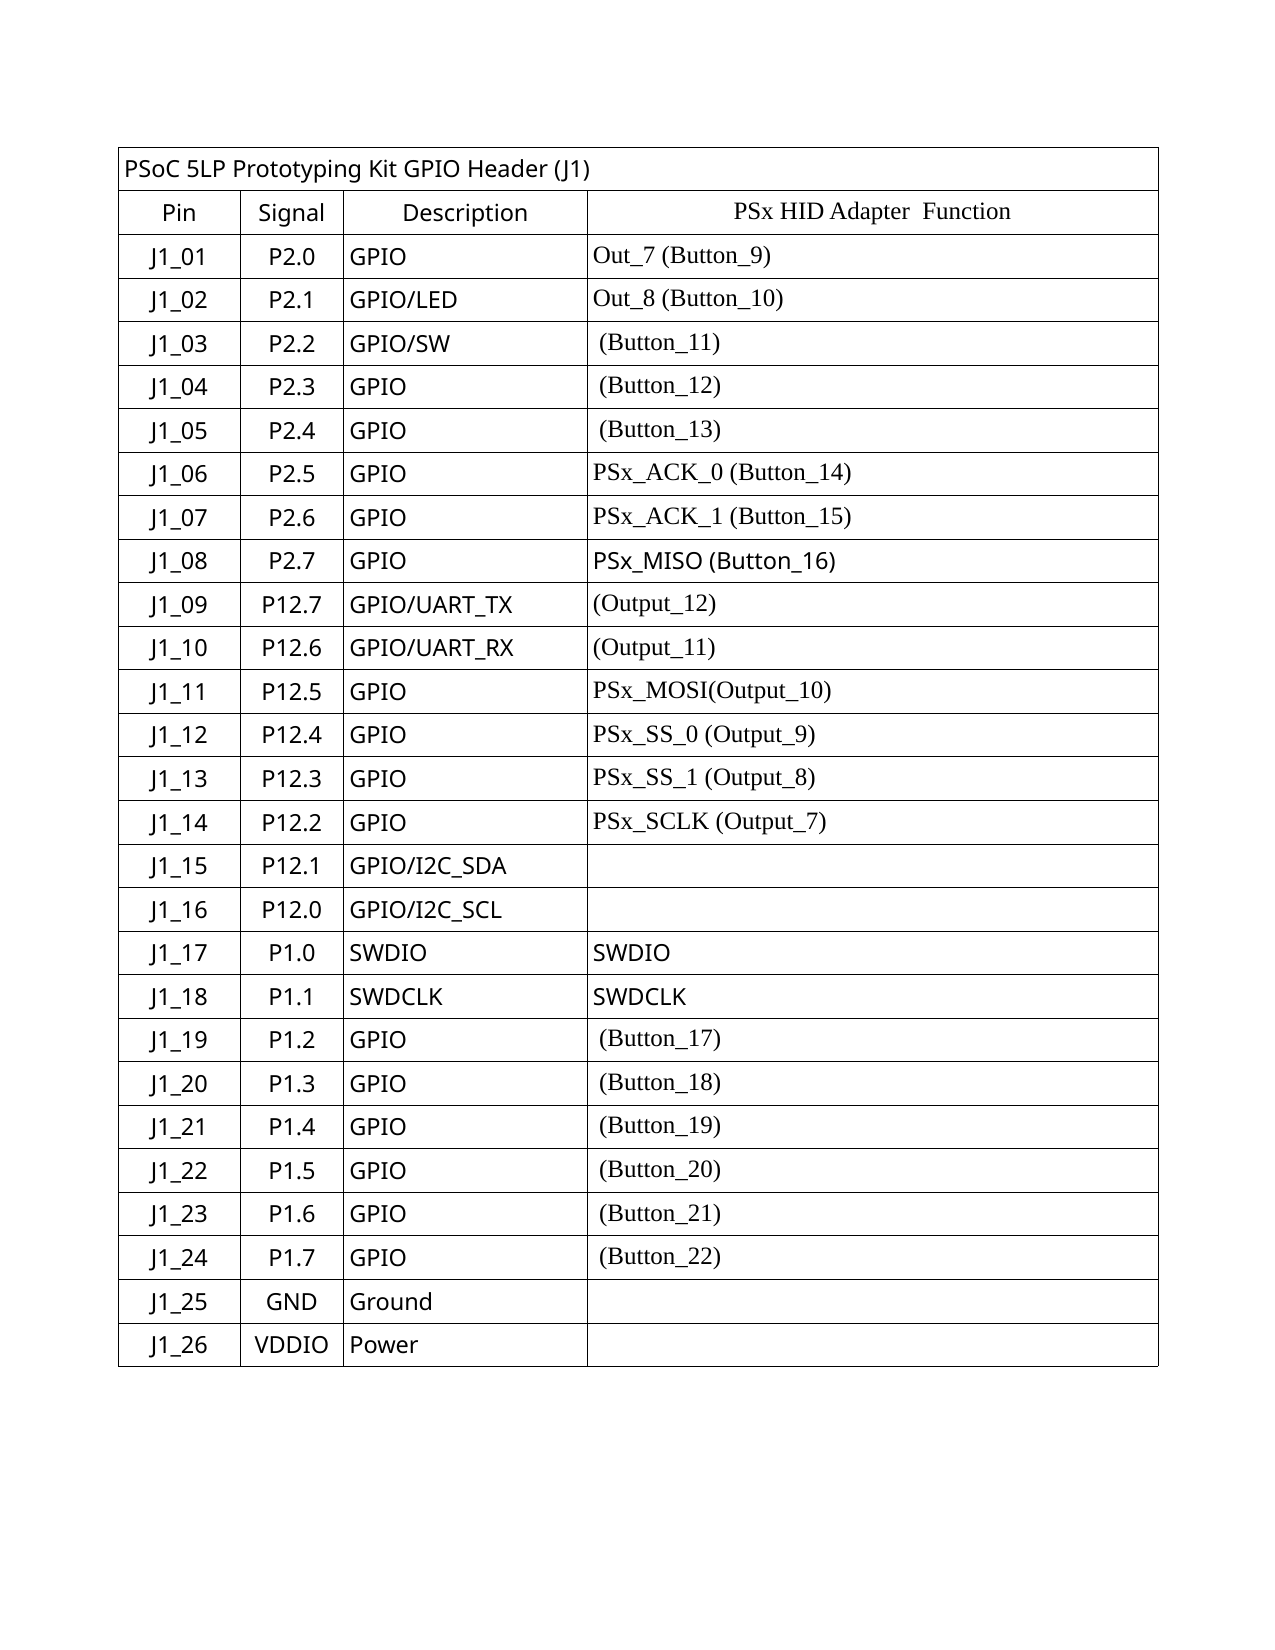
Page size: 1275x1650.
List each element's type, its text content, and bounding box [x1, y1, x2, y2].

table_cell J1_19 [119, 1019, 240, 1061]
table_cell GND [241, 1280, 343, 1322]
table_cell P12.3 [241, 757, 343, 800]
table_cell P1.2 [241, 1019, 343, 1061]
table_cell J1_22 [119, 1149, 240, 1192]
table_cell GPIO [344, 1062, 587, 1105]
table_cell (Button_11) [588, 322, 1158, 364]
table_cell J1_08 [119, 540, 240, 582]
table_cell J1_07 [119, 496, 240, 539]
table_cell P1.5 [241, 1149, 343, 1192]
table_cell J1_23 [119, 1193, 240, 1235]
table_cell GPIO [344, 409, 587, 452]
table_cell GPIO/UART_TX [344, 583, 587, 626]
table_cell PSx_MISO (Button_16) [588, 540, 1158, 582]
table_cell P2.3 [241, 366, 343, 408]
table_cell (Button_21) [588, 1193, 1158, 1235]
table_cell P12.5 [241, 670, 343, 713]
table_cell GPIO [344, 1019, 587, 1061]
table_cell GPIO/UART_RX [344, 627, 587, 669]
table_cell J1_17 [119, 932, 240, 974]
table_cell (Button_13) [588, 409, 1158, 452]
table_cell PSx_SCLK (Output_7) [588, 801, 1158, 843]
table_cell [588, 888, 1158, 931]
table_cell P1.3 [241, 1062, 343, 1105]
table_cell (Button_20) [588, 1149, 1158, 1192]
table_cell P2.7 [241, 540, 343, 582]
table_cell J1_14 [119, 801, 240, 843]
table_cell J1_16 [119, 888, 240, 931]
table_cell P2.4 [241, 409, 343, 452]
table_cell [588, 845, 1158, 887]
table_cell Description [344, 191, 587, 234]
table_cell J1_05 [119, 409, 240, 452]
table_cell GPIO [344, 714, 587, 756]
table_cell Out_8 (Button_10) [588, 279, 1158, 321]
table_cell Out_7 (Button_9) [588, 235, 1158, 277]
table_cell J1_11 [119, 670, 240, 713]
table_cell P1.4 [241, 1106, 343, 1148]
table_cell GPIO/SW [344, 322, 587, 364]
table_cell P2.2 [241, 322, 343, 364]
table_cell GPIO [344, 235, 587, 277]
table_cell PSx HID Adapter Function [588, 191, 1158, 234]
table_cell [588, 1280, 1158, 1322]
table_cell J1_12 [119, 714, 240, 756]
table_cell [588, 1324, 1158, 1366]
table_cell Signal [241, 191, 343, 234]
table_cell PSx_SS_0 (Output_9) [588, 714, 1158, 756]
table_cell P12.1 [241, 845, 343, 887]
table_cell J1_04 [119, 366, 240, 408]
table_cell PSx_ACK_0 (Button_14) [588, 453, 1158, 495]
table_cell GPIO/I2C_SCL [344, 888, 587, 931]
table_cell J1_01 [119, 235, 240, 277]
table_cell GPIO [344, 1193, 587, 1235]
table_cell J1_25 [119, 1280, 240, 1322]
table_cell GPIO/I2C_SDA [344, 845, 587, 887]
table_cell P2.1 [241, 279, 343, 321]
table_cell P1.6 [241, 1193, 343, 1235]
table_cell P12.4 [241, 714, 343, 756]
table_cell GPIO [344, 1236, 587, 1279]
table_cell P12.0 [241, 888, 343, 931]
table_cell P12.7 [241, 583, 343, 626]
table_cell SWDCLK [344, 975, 587, 1018]
table_cell PSx_ACK_1 (Button_15) [588, 496, 1158, 539]
table_cell J1_13 [119, 757, 240, 800]
table_cell J1_09 [119, 583, 240, 626]
table_cell (Output_12) [588, 583, 1158, 626]
table_cell GPIO [344, 801, 587, 843]
table_cell (Button_19) [588, 1106, 1158, 1148]
table_cell (Output_11) [588, 627, 1158, 669]
table_cell J1_24 [119, 1236, 240, 1279]
table_cell P1.0 [241, 932, 343, 974]
table_cell (Button_17) [588, 1019, 1158, 1061]
table_cell Ground [344, 1280, 587, 1322]
table_cell PSx_MOSI(Output_10) [588, 670, 1158, 713]
table_header PSoC 5LP Prototyping Kit GPIO Header (J1) [119, 148, 1158, 190]
table_cell P1.1 [241, 975, 343, 1018]
table_cell GPIO [344, 496, 587, 539]
table_cell Power [344, 1324, 587, 1366]
table_cell GPIO/LED [344, 279, 587, 321]
table_cell (Button_22) [588, 1236, 1158, 1279]
table_cell P2.0 [241, 235, 343, 277]
table_cell P12.2 [241, 801, 343, 843]
table_cell GPIO [344, 757, 587, 800]
table_cell GPIO [344, 670, 587, 713]
table_cell GPIO [344, 540, 587, 582]
table_cell SWDIO [588, 932, 1158, 974]
table_cell PSx_SS_1 (Output_8) [588, 757, 1158, 800]
table_cell J1_20 [119, 1062, 240, 1105]
table_cell P1.7 [241, 1236, 343, 1279]
table_cell GPIO [344, 1149, 587, 1192]
table_cell GPIO [344, 1106, 587, 1148]
table_cell P12.6 [241, 627, 343, 669]
table_cell (Button_18) [588, 1062, 1158, 1105]
table_cell GPIO [344, 366, 587, 408]
table_cell SWDIO [344, 932, 587, 974]
table_cell Pin [119, 191, 240, 234]
table_cell J1_06 [119, 453, 240, 495]
table_cell (Button_12) [588, 366, 1158, 408]
table_cell J1_18 [119, 975, 240, 1018]
table_cell J1_02 [119, 279, 240, 321]
table_cell J1_10 [119, 627, 240, 669]
table_cell J1_03 [119, 322, 240, 364]
table_cell VDDIO [241, 1324, 343, 1366]
table_cell J1_26 [119, 1324, 240, 1366]
table_cell J1_15 [119, 845, 240, 887]
table_cell J1_21 [119, 1106, 240, 1148]
table_cell GPIO [344, 453, 587, 495]
table_cell P2.6 [241, 496, 343, 539]
table_cell SWDCLK [588, 975, 1158, 1018]
table_cell P2.5 [241, 453, 343, 495]
